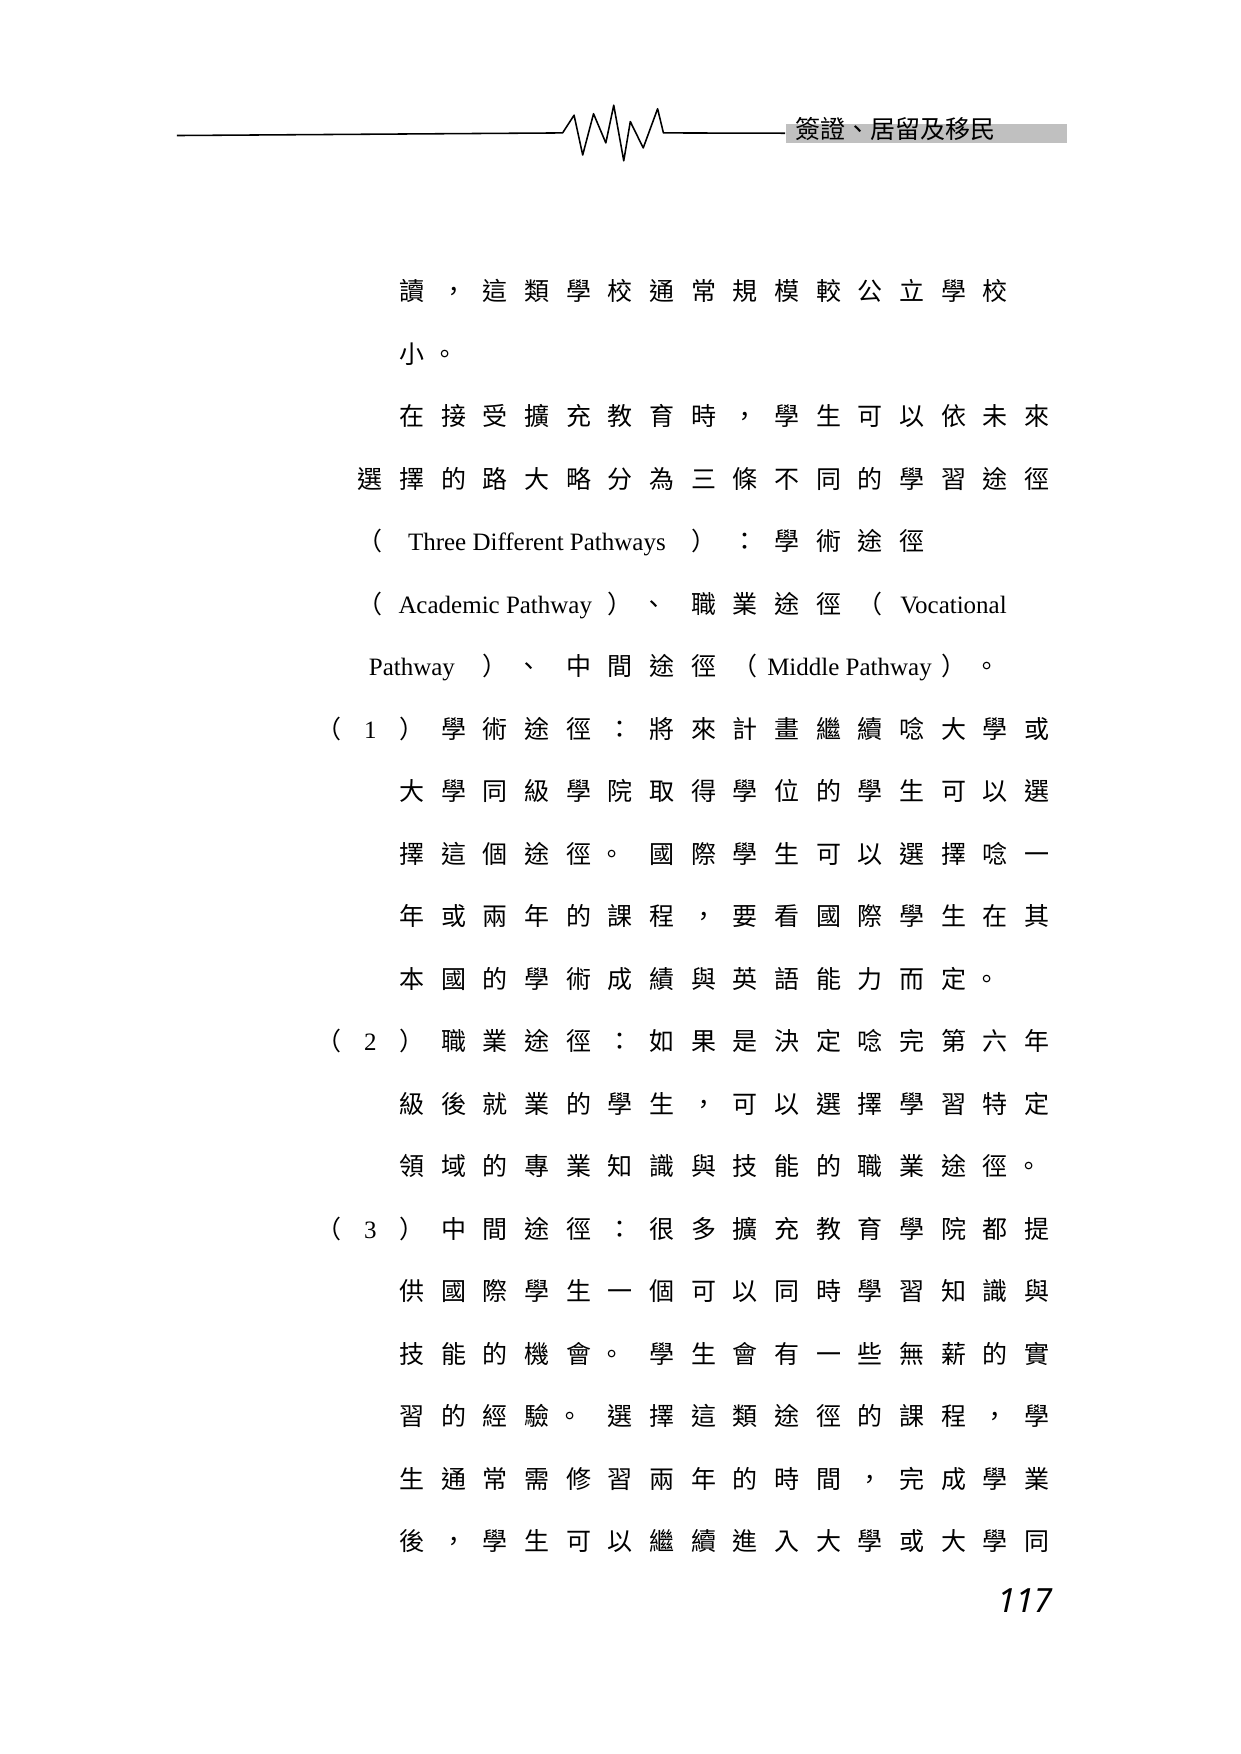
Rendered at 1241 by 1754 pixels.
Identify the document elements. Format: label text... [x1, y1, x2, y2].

text 讀，這類學校通常規模較公立學校小。 [306, 250, 1058, 375]
text （1）學術途徑：將來計畫繼續唸大學或大學同級學院取得學位的學生可以選擇這個途徑。國際學生可以選擇唸一年或兩年的課程，要看國際學生在其本國的學術成績與英語能力而定。 [306, 688, 1058, 1000]
text （3）中間途徑：很多擴充教育學院都提供國際學生一個可以同時學習知識與技能的機會。學生會有一些無薪的實習的經驗。選擇這類途徑的課程，學生通常需修習兩年的時間，完成學業後，學生可以繼續進入大學或大學同 [306, 1188, 1058, 1563]
text （2）職業途徑：如果是決定唸完第六年級後就業的學生，可以選擇學習特定領域的專業知識與技能的職業途徑。 [306, 1000, 1058, 1188]
text 在接受擴充教育時，學生可以依未來選擇的路大略分為三條不同的學習途徑（Three Different Pathways）：學術途徑（Academic Pathway）、職業途徑（Vocational Pathway）、中間途徑（Middle Pathway）。 [330, 375, 1058, 688]
